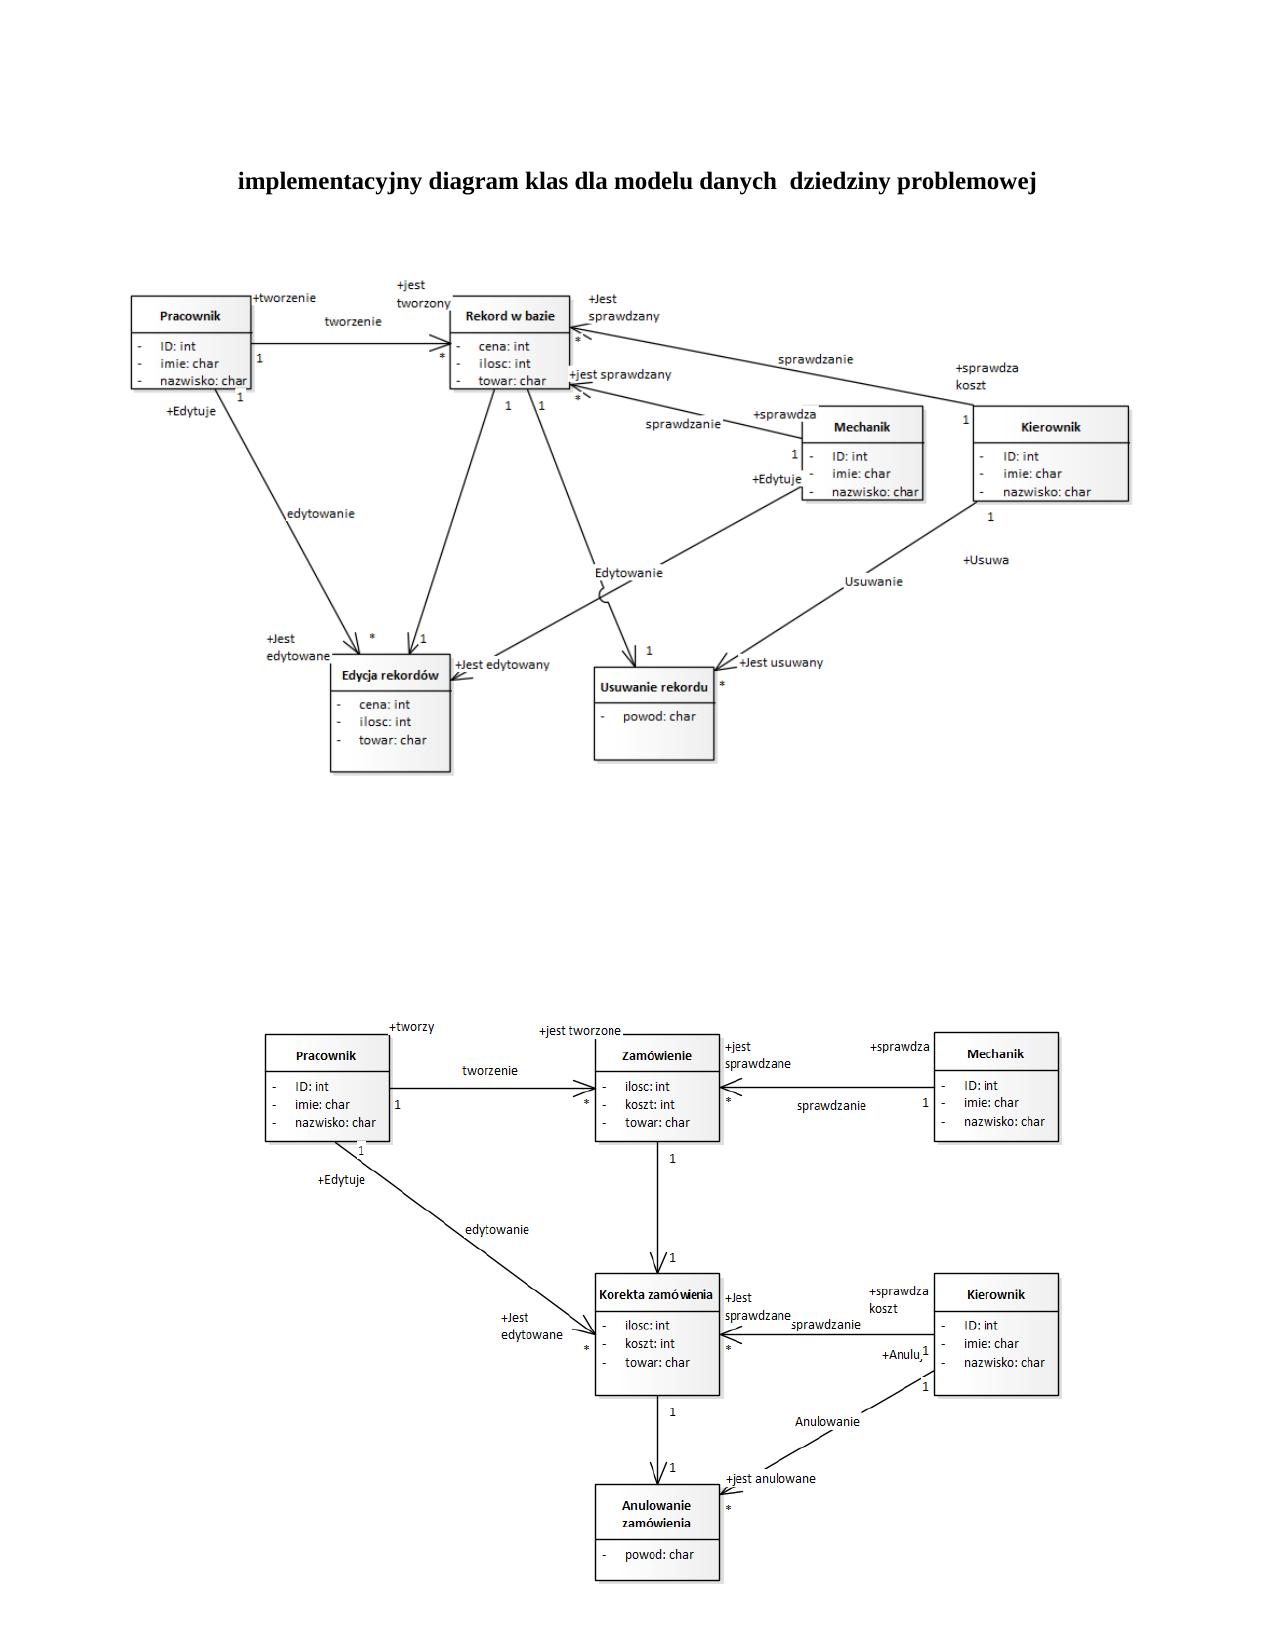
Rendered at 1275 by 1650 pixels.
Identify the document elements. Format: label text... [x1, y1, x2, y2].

picture [237, 973, 1112, 1606]
picture [118, 261, 1157, 807]
text implementacyjny diagram klas dla modelu danych dziedziny problemowej [118, 166, 1157, 194]
